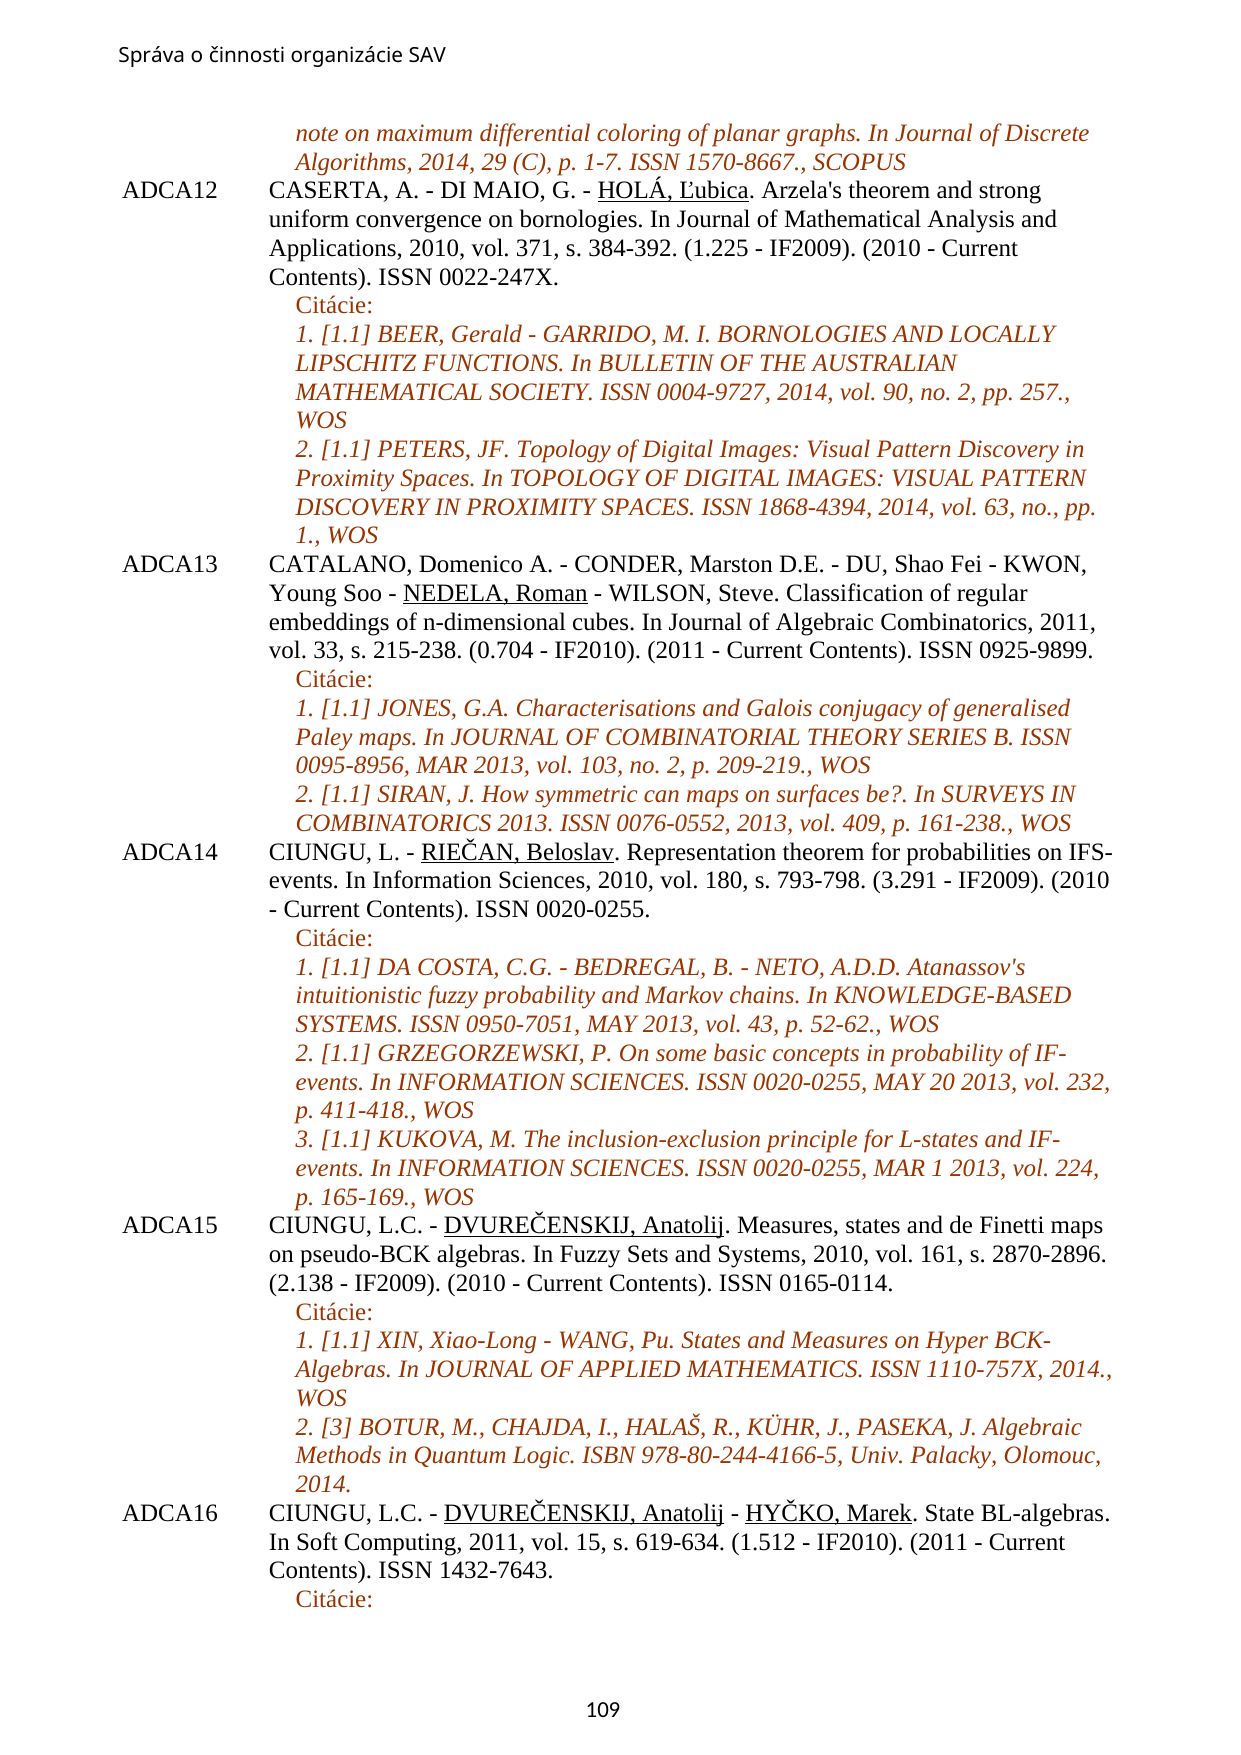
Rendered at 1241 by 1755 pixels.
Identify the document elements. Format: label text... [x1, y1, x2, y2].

table_header CIUNGU, L. - RIEČAN, Beloslav. Representation theorem for probabilities on IFS-events. In Information Sciences, 2010, vol. 180, s. 793-798. (3.291 - IF2009). (2010 - Current Contents). ISSN 0020-0255. [269, 837, 1122, 923]
table_header ADCA13 [122, 549, 269, 664]
text Citácie: [295, 291, 1122, 319]
text 2. [3] BOTUR, M., CHAJDA, I., HALAŠ, R., KÜHR, J., PASEKA, J. Algebraic Methods in Quantum Logic. ISBN 978-80-244-4166-5, Univ. Palacky, Olomouc, 2014. [295, 1412, 1122, 1498]
text 2. [1.1] PETERS, JF. Topology of Digital Images: Visual Pattern Discovery in Proximity Spaces. In TOPOLOGY OF DIGITAL IMAGES: VISUAL PATTERN DISCOVERY IN PROXIMITY SPACES. ISSN 1868-4394, 2014, vol. 63, no., pp. 1., WOS [295, 434, 1122, 549]
text 2. [1.1] GRZEGORZEWSKI, P. On some basic concepts in probability of IF-events. In INFORMATION SCIENCES. ISSN 0020-0255, MAY 20 2013, vol. 232, p. 411-418., WOS [295, 1038, 1122, 1124]
table_header ADCA14 [122, 837, 269, 923]
text Citácie: [295, 1584, 1122, 1613]
text note on maximum differential coloring of planar graphs. In Journal of Discrete Algorithms, 2014, 29 (C), p. 1-7. ISSN 1570-8667., SCOPUS [295, 118, 1122, 176]
text 1. [1.1] XIN, Xiao-Long - WANG, Pu. States and Measures on Hyper BCK-Algebras. In JOURNAL OF APPLIED MATHEMATICS. ISSN 1110-757X, 2014., WOS [295, 1326, 1122, 1412]
text 2. [1.1] SIRAN, J. How symmetric can maps on surfaces be?. In SURVEYS IN COMBINATORICS 2013. ISSN 0076-0552, 2013, vol. 409, p. 161-238., WOS [295, 779, 1122, 837]
table_header CASERTA, A. - DI MAIO, G. - HOLÁ, Ľubica. Arzela's theorem and strong uniform convergence on bornologies. In Journal of Mathematical Analysis and Applications, 2010, vol. 371, s. 384-392. (1.225 - IF2009). (2010 - Current Contents). ISSN 0022-247X. [269, 176, 1122, 291]
text Citácie: [295, 923, 1122, 952]
text 1. [1.1] JONES, G.A. Characterisations and Galois conjugacy of generalised Paley maps. In JOURNAL OF COMBINATORIAL THEORY SERIES B. ISSN 0095-8956, MAR 2013, vol. 103, no. 2, p. 209-219., WOS [295, 693, 1122, 779]
text Citácie: [295, 1297, 1122, 1326]
text 1. [1.1] DA COSTA, C.G. - BEDREGAL, B. - NETO, A.D.D. Atanassov's intuitionistic fuzzy probability and Markov chains. In KNOWLEDGE-BASED SYSTEMS. ISSN 0950-7051, MAY 2013, vol. 43, p. 52-62., WOS [295, 952, 1122, 1038]
text 1. [1.1] BEER, Gerald - GARRIDO, M. I. BORNOLOGIES AND LOCALLY LIPSCHITZ FUNCTIONS. In BULLETIN OF THE AUSTRALIAN MATHEMATICAL SOCIETY. ISSN 0004-9727, 2014, vol. 90, no. 2, pp. 257., WOS [295, 319, 1122, 434]
text Citácie: [295, 664, 1122, 693]
table_header ADCA16 [122, 1498, 269, 1584]
table_header ADCA12 [122, 176, 269, 291]
table_header ADCA15 [122, 1211, 269, 1297]
table_header CIUNGU, L.C. - DVUREČENSKIJ, Anatolij - HYČKO, Marek. State BL-algebras. In Soft Computing, 2011, vol. 15, s. 619-634. (1.512 - IF2010). (2011 - Current Contents). ISSN 1432-7643. [269, 1498, 1122, 1584]
table_header CIUNGU, L.C. - DVUREČENSKIJ, Anatolij. Measures, states and de Finetti maps on pseudo-BCK algebras. In Fuzzy Sets and Systems, 2010, vol. 161, s. 2870-2896. (2.138 - IF2009). (2010 - Current Contents). ISSN 0165-0114. [269, 1211, 1122, 1297]
table_header CATALANO, Domenico A. - CONDER, Marston D.E. - DU, Shao Fei - KWON, Young Soo - NEDELA, Roman - WILSON, Steve. Classification of regular embeddings of n-dimensional cubes. In Journal of Algebraic Combinatorics, 2011, vol. 33, s. 215-238. (0.704 - IF2010). (2011 - Current Contents). ISSN 0925-9899. [269, 549, 1122, 664]
text 3. [1.1] KUKOVA, M. The inclusion-exclusion principle for L-states and IF-events. In INFORMATION SCIENCES. ISSN 0020-0255, MAR 1 2013, vol. 224, p. 165-169., WOS [295, 1124, 1122, 1211]
